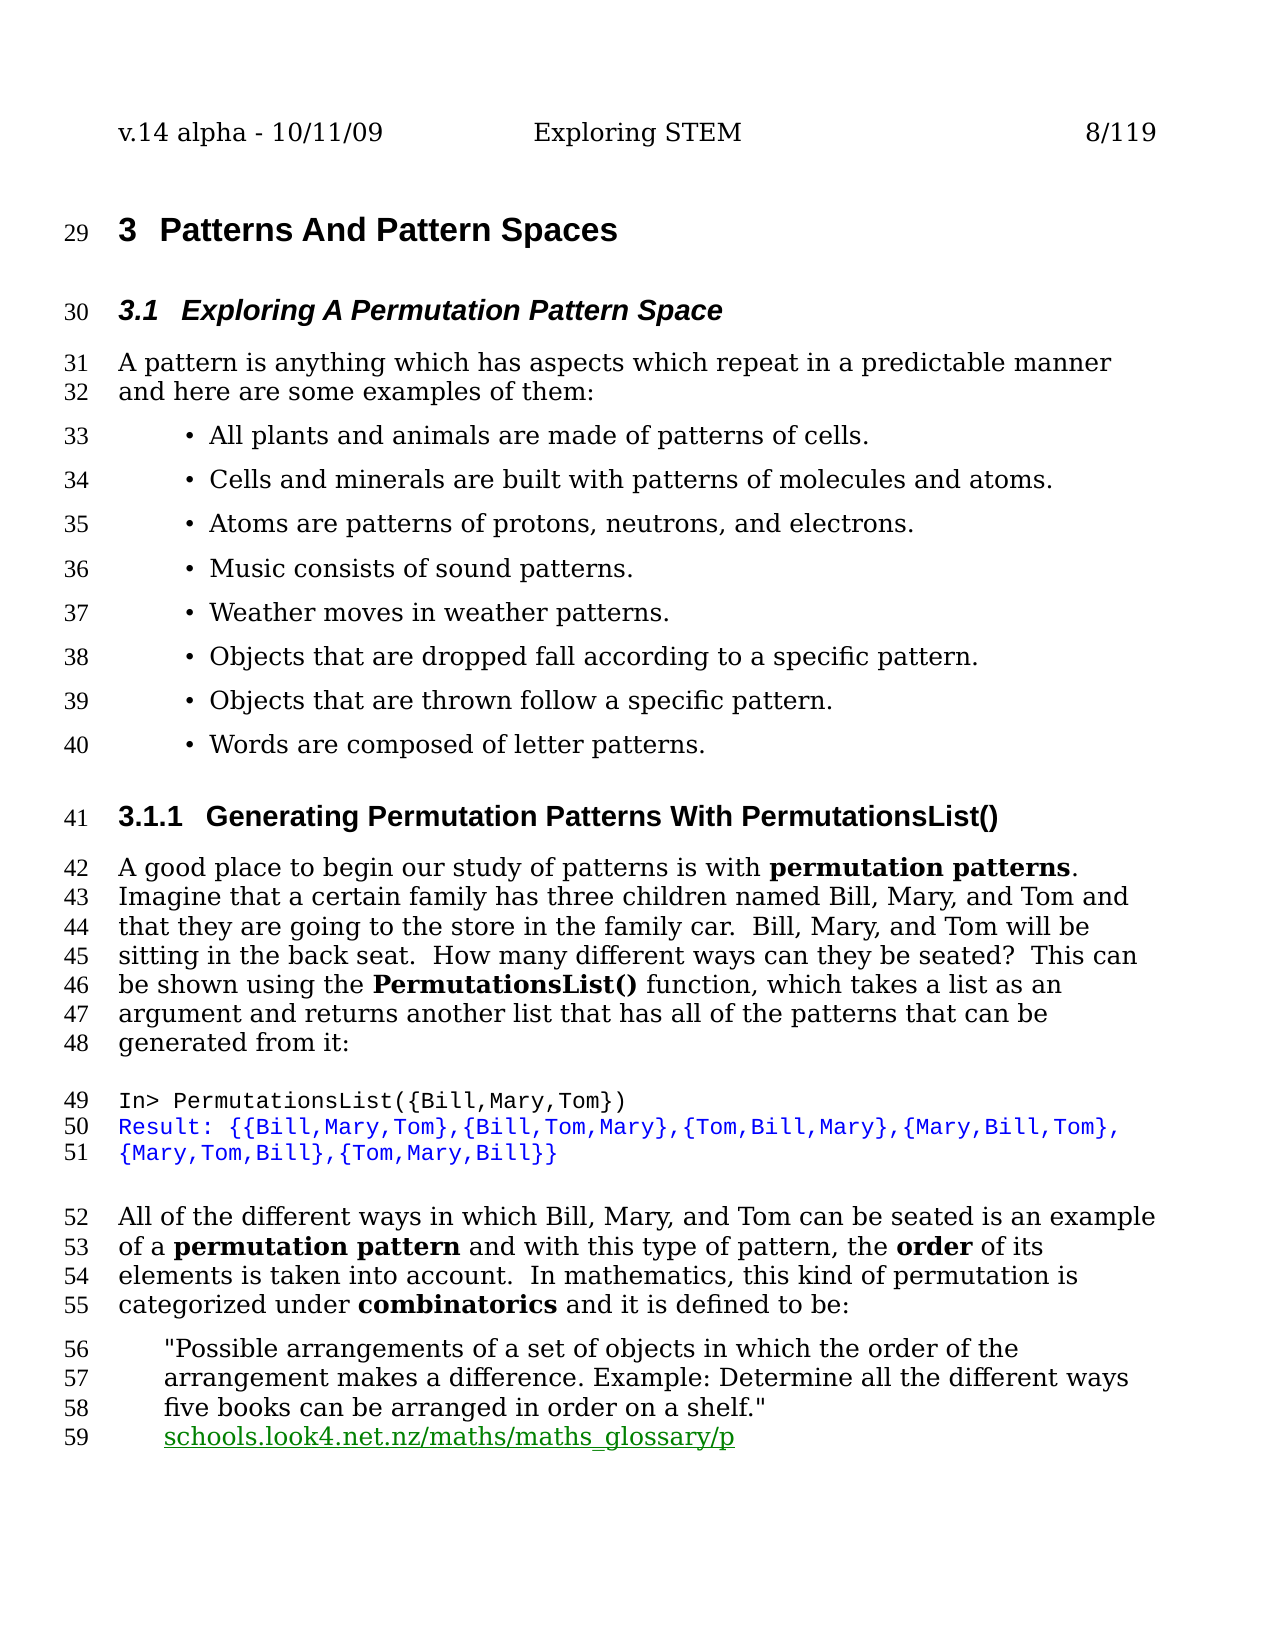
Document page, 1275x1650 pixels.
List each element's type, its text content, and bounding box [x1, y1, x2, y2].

list Atoms are patterns of protons, neutrons, and electrons. [185, 509, 1157, 539]
text "Possible arrangements of a set of objects in which the order of the arrangement makes a difference. Example: Determine all the different ways five books can be arranged in order on a shelf." schools.look4.net.nz/maths/maths_glossary/p [163, 1334, 1157, 1451]
list Words are composed of letter patterns. [185, 730, 1157, 759]
list Weather moves in weather patterns. [185, 598, 1157, 627]
text Result: {{Bill,Mary,Tom},{Bill,Tom,Mary},{Tom,Bill,Mary},{Mary,Bill,Tom},{Mary,Tom,Bill},{Tom,Mary,Bill}} [118, 1116, 1157, 1167]
text In> PermutationsList({Bill,Mary,Tom}) [118, 1090, 1157, 1116]
subtitle Exploring A Permutation Pattern Space [118, 293, 1157, 327]
list Music consists of sound patterns. [185, 554, 1157, 583]
text A pattern is anything which has aspects which repeat in a predictable manner and here are some examples of them: [118, 348, 1157, 406]
subtitle Generating Permutation Patterns With PermutationsList() [118, 799, 1157, 832]
list Objects that are dropped fall according to a specific pattern. [185, 642, 1157, 671]
text All of the different ways in which Bill, Mary, and Tom can be seated is an example of a permutation pattern and with this type of pattern, the order of its elements is taken into account. In mathematics, this kind of permutation is categorized under combinatorics and it is defined to be: [118, 1202, 1157, 1319]
list Cells and minerals are built with patterns of molecules and atoms. [185, 465, 1157, 494]
text A good place to begin our study of patterns is with permutation patterns. Imagine that a certain family has three children named Bill, Mary, and Tom and that they are going to the store in the family car. Bill, Mary, and Tom will be sitting in the back seat. How many different ways can they be seated? This can be shown using the PermutationsList() function, which takes a list as an argument and returns another list that has all of the patterns that can be generated from it: [118, 853, 1157, 1058]
list All plants and animals are made of patterns of cells. [185, 421, 1157, 450]
list Objects that are thrown follow a specific pattern. [185, 686, 1157, 715]
subtitle Patterns And Pattern Spaces [118, 210, 1157, 248]
